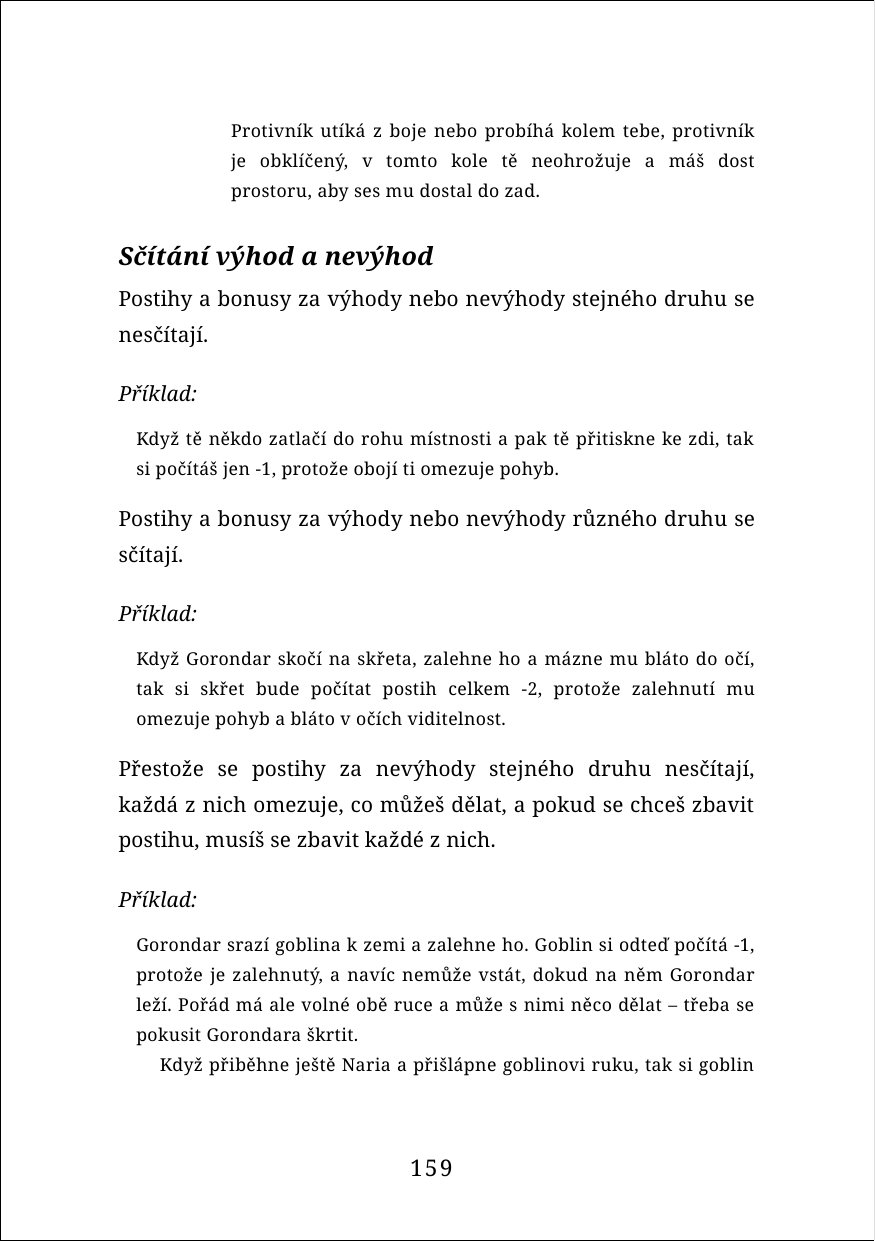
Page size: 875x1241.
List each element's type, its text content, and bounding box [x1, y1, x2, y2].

text Příklad: [118, 599, 756, 627]
list Protivník utíká z boje nebo probíhá kolem tebe, protivník je obklíčený, v tomto kole tě neohrožuje a máš dost prostoru, aby ses mu dostal do zad. [193, 118, 756, 203]
text Přestože se postihy za nevýhody stejného druhu nesčítají, každá z nich omezuje, co můžeš dělat, a pokud se chceš zbavit postihu, musíš se zbavit každé z nich. [118, 754, 756, 854]
subtitle Sčítání výhod a nevýhod [118, 238, 756, 272]
text Příklad: [118, 379, 756, 407]
text Příklad: [118, 885, 756, 913]
text Postihy a bonusy za výhody nebo nevýhody stejného druhu se nesčítají. [118, 284, 756, 348]
text Když tě někdo zatlačí do rohu místnosti a pak tě přitiskne ke zdi, tak si počítáš jen -1, protože obojí ti omezuje pohyb. [136, 426, 756, 481]
text Když Gorondar skočí na skřeta, zalehne ho a mázne mu bláto do očí, tak si skřet bude počítat postih celkem -2, protože zalehnutí mu omezuje pohyb a bláto v očích viditelnost. [136, 646, 756, 731]
text Postihy a bonusy za výhody nebo nevýhody různého druhu se sčítají. [118, 504, 756, 568]
text Gorondar srazí goblina k zemi a zalehne ho. Goblin si odteď počítá -1, protože je zalehnutý, a navíc nemůže vstát, dokud na něm Gorondar leží. Pořád má ale volné obě ruce a může s nimi něco dělat – třeba se pokusit Gorondara škrtit. Když přiběhne ještě Naria a přišlápne goblinovi ruku, tak si goblin [136, 932, 756, 1077]
